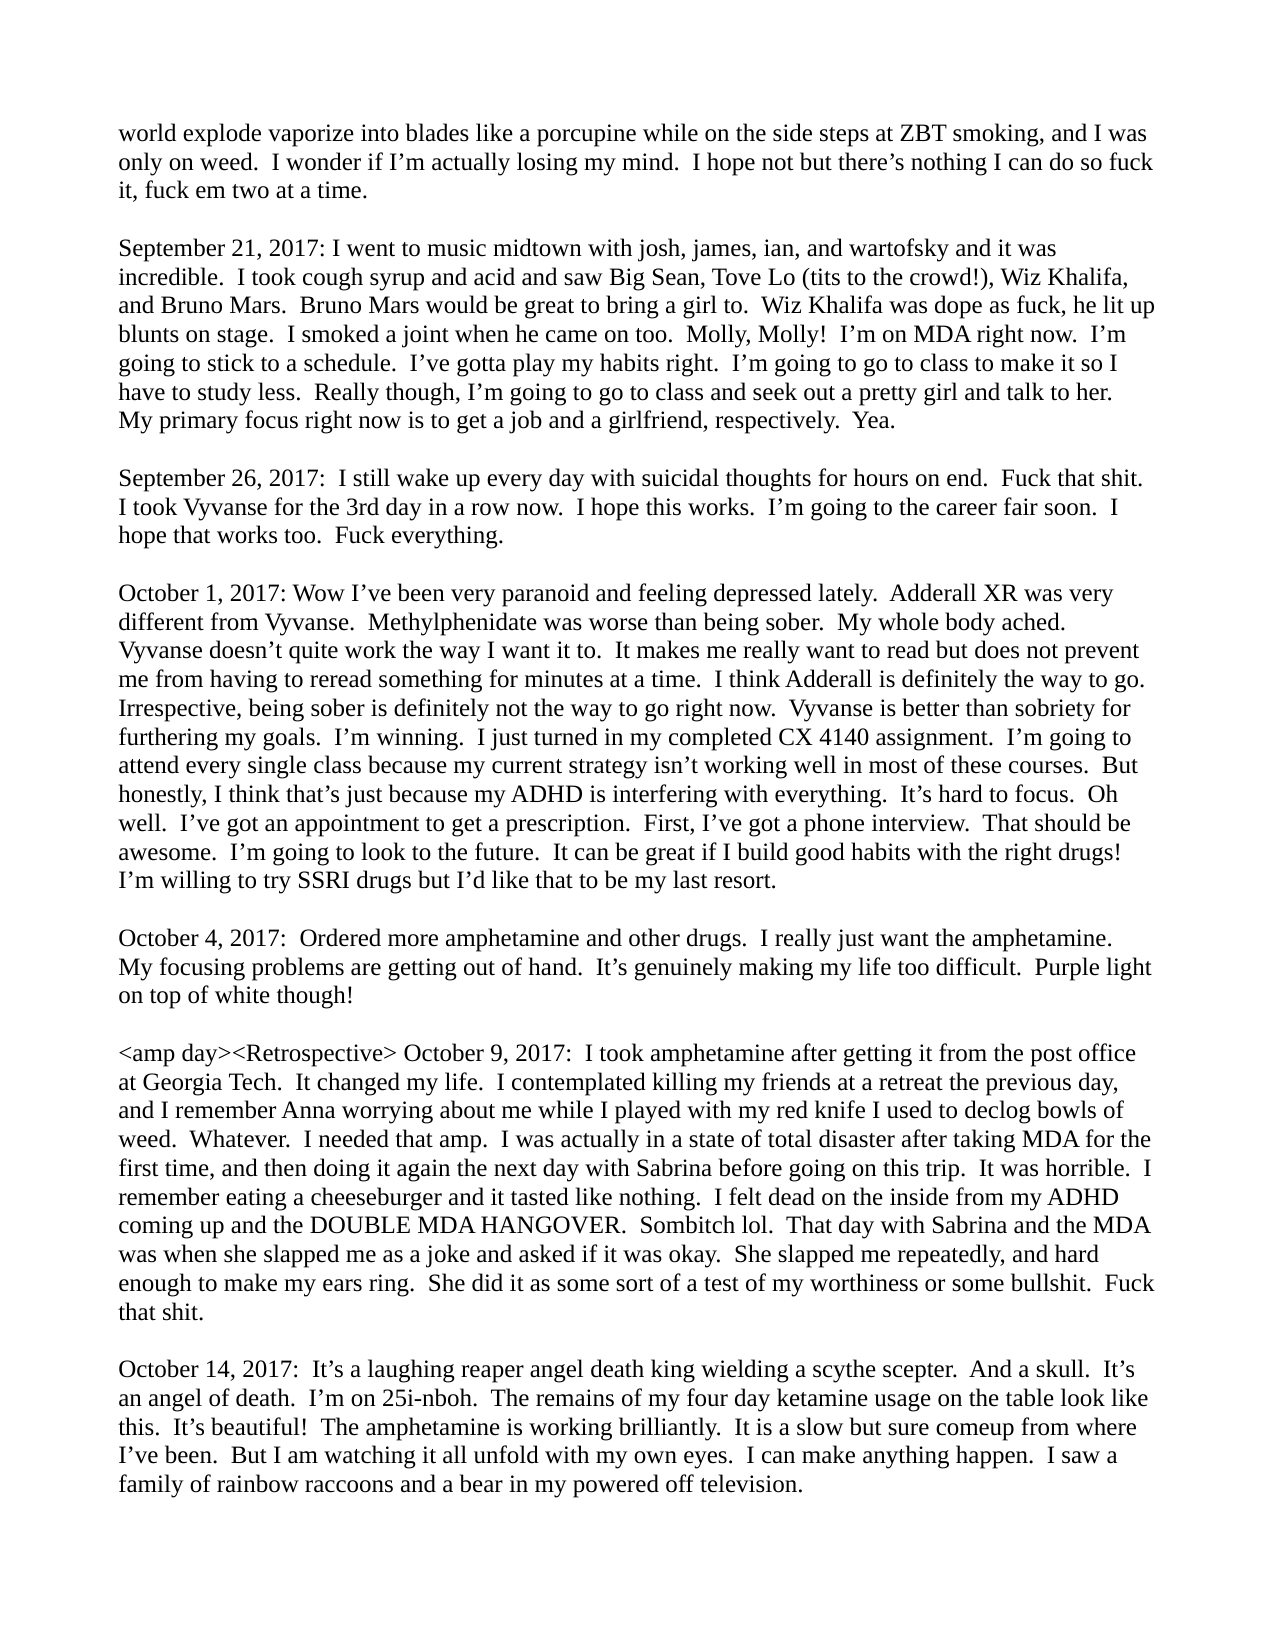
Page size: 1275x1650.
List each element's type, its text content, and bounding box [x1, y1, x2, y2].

text October 4, 2017: Ordered more amphetamine and other drugs. I really just want the amphetamine. My focusing problems are getting out of hand. It’s genuinely making my life too difficult. Purple light on top of white though! [118, 923, 1157, 1009]
text September 21, 2017: I went to music midtown with josh, james, ian, and wartofsky and it was incredible. I took cough syrup and acid and saw Big Sean, Tove Lo (tits to the crowd!), Wiz Khalifa, and Bruno Mars. Bruno Mars would be great to bring a girl to. Wiz Khalifa was dope as fuck, he lit up blunts on stage. I smoked a joint when he came on too. Molly, Molly! I’m on MDA right now. I’m going to stick to a schedule. I’ve gotta play my habits right. I’m going to go to class to make it so I have to study less. Really though, I’m going to go to class and seek out a pretty girl and talk to her. My primary focus right now is to get a job and a girlfriend, respectively. Yea. [118, 233, 1157, 434]
text September 26, 2017: I still wake up every day with suicidal thoughts for hours on end. Fuck that shit. I took Vyvanse for the 3rd day in a row now. I hope this works. I’m going to the career fair soon. I hope that works too. Fuck everything. [118, 463, 1157, 549]
text world explode vaporize into blades like a porcupine while on the side steps at ZBT smoking, and I was only on weed. I wonder if I’m actually losing my mind. I hope not but there’s nothing I can do so fuck it, fuck em two at a time. [118, 118, 1157, 204]
text October 1, 2017: Wow I’ve been very paranoid and feeling depressed lately. Adderall XR was very different from Vyvanse. Methylphenidate was worse than being sober. My whole body ached. Vyvanse doesn’t quite work the way I want it to. It makes me really want to read but does not prevent me from having to reread something for minutes at a time. I think Adderall is definitely the way to go. Irrespective, being sober is definitely not the way to go right now. Vyvanse is better than sobriety for furthering my goals. I’m winning. I just turned in my completed CX 4140 assignment. I’m going to attend every single class because my current strategy isn’t working well in most of these courses. But honestly, I think that’s just because my ADHD is interfering with everything. It’s hard to focus. Oh well. I’ve got an appointment to get a prescription. First, I’ve got a phone interview. That should be awesome. I’m going to look to the future. It can be great if I build good habits with the right drugs! I’m willing to try SSRI drugs but I’d like that to be my last resort. [118, 578, 1157, 894]
text <amp day><Retrospective> October 9, 2017: I took amphetamine after getting it from the post office at Georgia Tech. It changed my life. I contemplated killing my friends at a retreat the previous day, and I remember Anna worrying about me while I played with my red knife I used to declog bowls of weed. Whatever. I needed that amp. I was actually in a state of total disaster after taking MDA for the first time, and then doing it again the next day with Sabrina before going on this trip. It was horrible. I remember eating a cheeseburger and it tasted like nothing. I felt dead on the inside from my ADHD coming up and the DOUBLE MDA HANGOVER. Sombitch lol. That day with Sabrina and the MDA was when she slapped me as a joke and asked if it was okay. She slapped me repeatedly, and hard enough to make my ears ring. She did it as some sort of a test of my worthiness or some bullshit. Fuck that shit. [118, 1038, 1157, 1326]
text October 14, 2017: It’s a laughing reaper angel death king wielding a scythe scepter. And a skull. It’s an angel of death. I’m on 25i-nboh. The remains of my four day ketamine usage on the table look like this. It’s beautiful! The amphetamine is working brilliantly. It is a slow but sure comeup from where I’ve been. But I am watching it all unfold with my own eyes. I can make anything happen. I saw a family of rainbow raccoons and a bear in my powered off television. [118, 1354, 1157, 1498]
